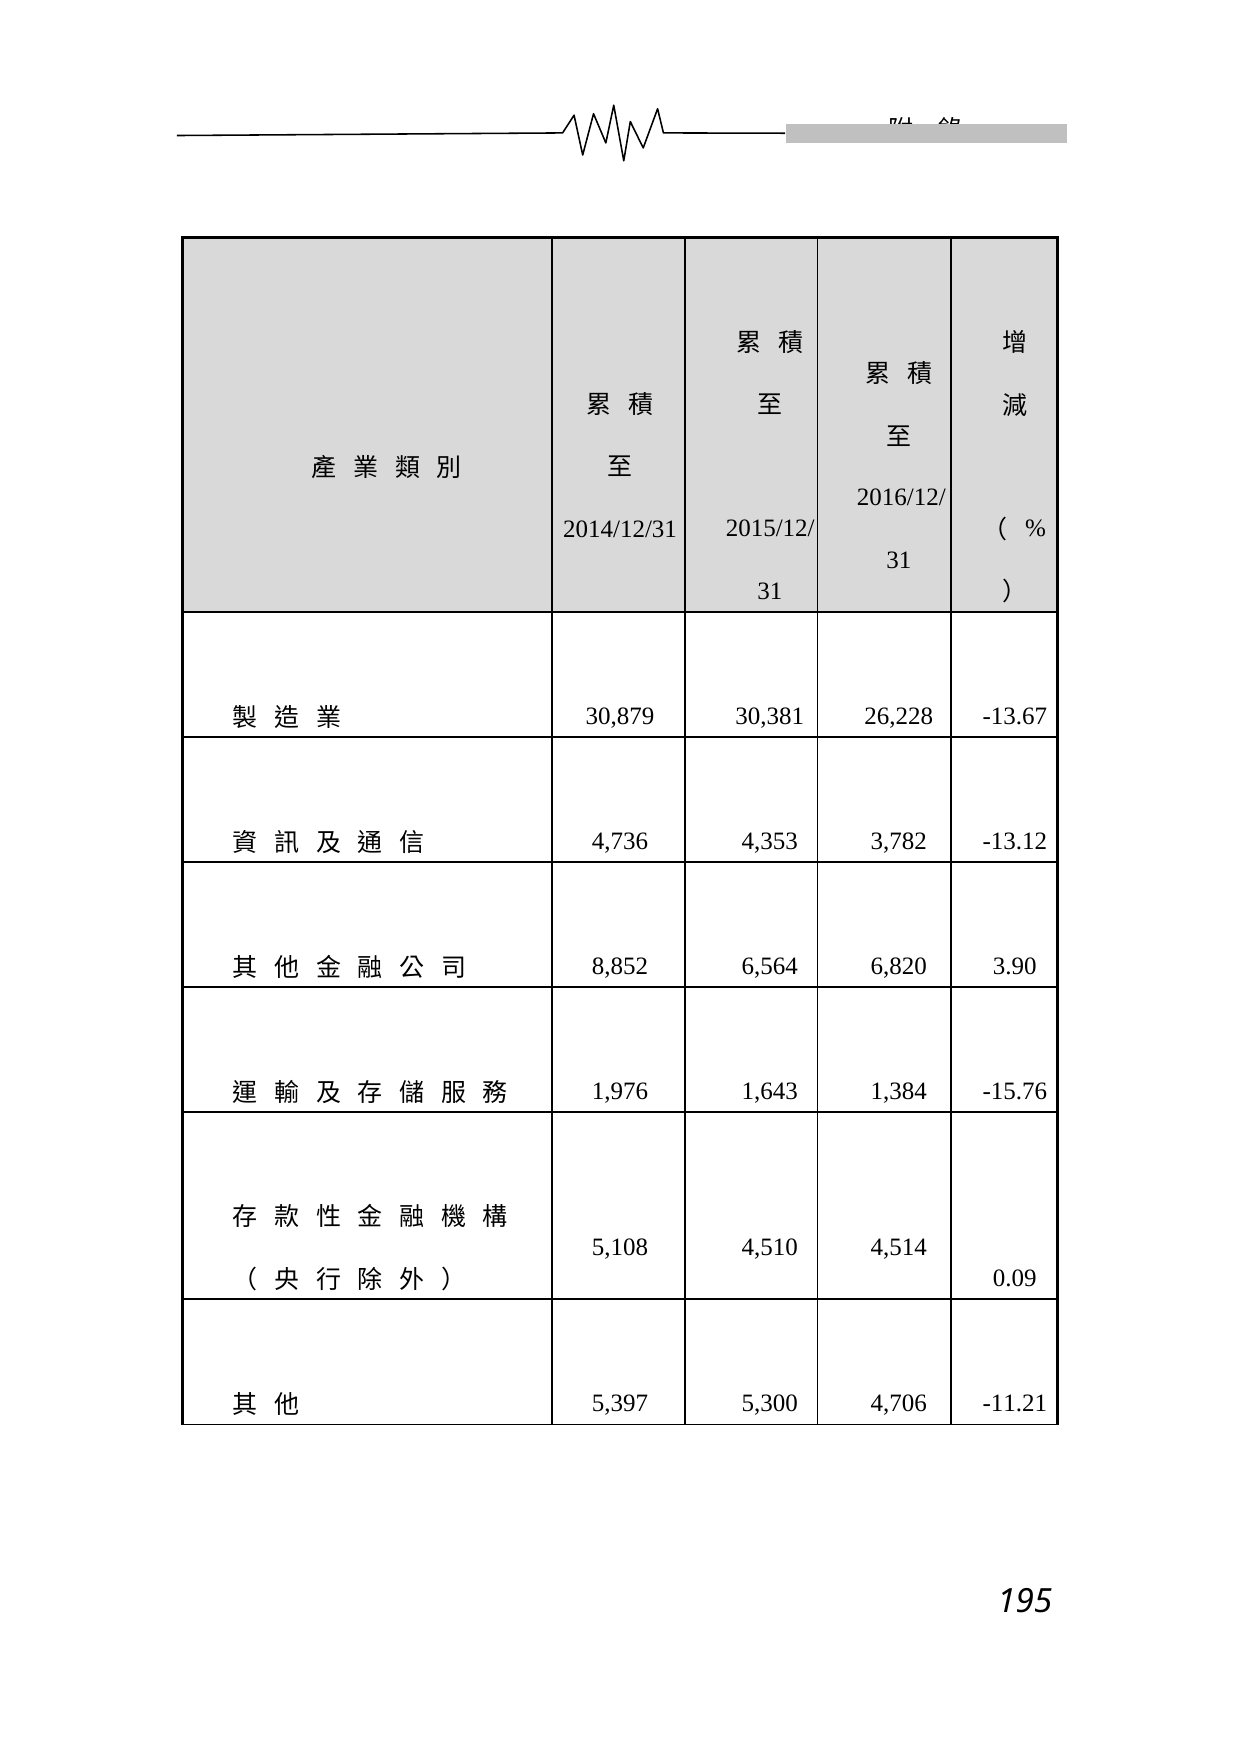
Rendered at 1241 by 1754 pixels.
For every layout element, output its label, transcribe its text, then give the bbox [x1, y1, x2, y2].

table_cell 4,353 [686, 738, 817, 861]
table_cell -15.76 [952, 988, 1056, 1111]
table_cell 製造業 [184, 613, 551, 736]
table_cell 4,736 [553, 738, 684, 861]
table_cell 0.09 [952, 1113, 1056, 1298]
table_cell 6,820 [818, 863, 950, 986]
table_cell -11.21 [952, 1300, 1056, 1424]
table_header 累積至 2014/12/31 [553, 239, 684, 611]
table_cell 其他金融公司 [184, 863, 551, 986]
table_cell 3.90 [952, 863, 1056, 986]
table_cell 5,397 [553, 1300, 684, 1424]
table_cell 4,706 [818, 1300, 950, 1424]
table_cell 運輸及存儲服務 [184, 988, 551, 1111]
table_header 增減 （%） [952, 239, 1056, 611]
table_header 產業類別 [184, 239, 551, 611]
table_cell -13.67 [952, 613, 1056, 736]
table_cell 30,879 [553, 613, 684, 736]
table_cell 3,782 [818, 738, 950, 861]
table_cell 存款性金融機構（央行除外） [184, 1113, 551, 1298]
table_cell 4,510 [686, 1113, 817, 1298]
table_cell 資訊及通信 [184, 738, 551, 861]
table_cell -13.12 [952, 738, 1056, 861]
table_cell 其他 [184, 1300, 551, 1424]
table_header 累積至 2015/12/31 [686, 239, 817, 611]
table_cell 8,852 [553, 863, 684, 986]
table_cell 1,384 [818, 988, 950, 1111]
table_cell 5,300 [686, 1300, 817, 1424]
table_cell 26,228 [818, 613, 950, 736]
table_cell 6,564 [686, 863, 817, 986]
table_cell 4,514 [818, 1113, 950, 1298]
table_header 累積至 2016/12/31 [818, 239, 950, 611]
table_cell 5,108 [553, 1113, 684, 1298]
table_cell 1,976 [553, 988, 684, 1111]
table_cell 1,643 [686, 988, 817, 1111]
table_cell 30,381 [686, 613, 817, 736]
